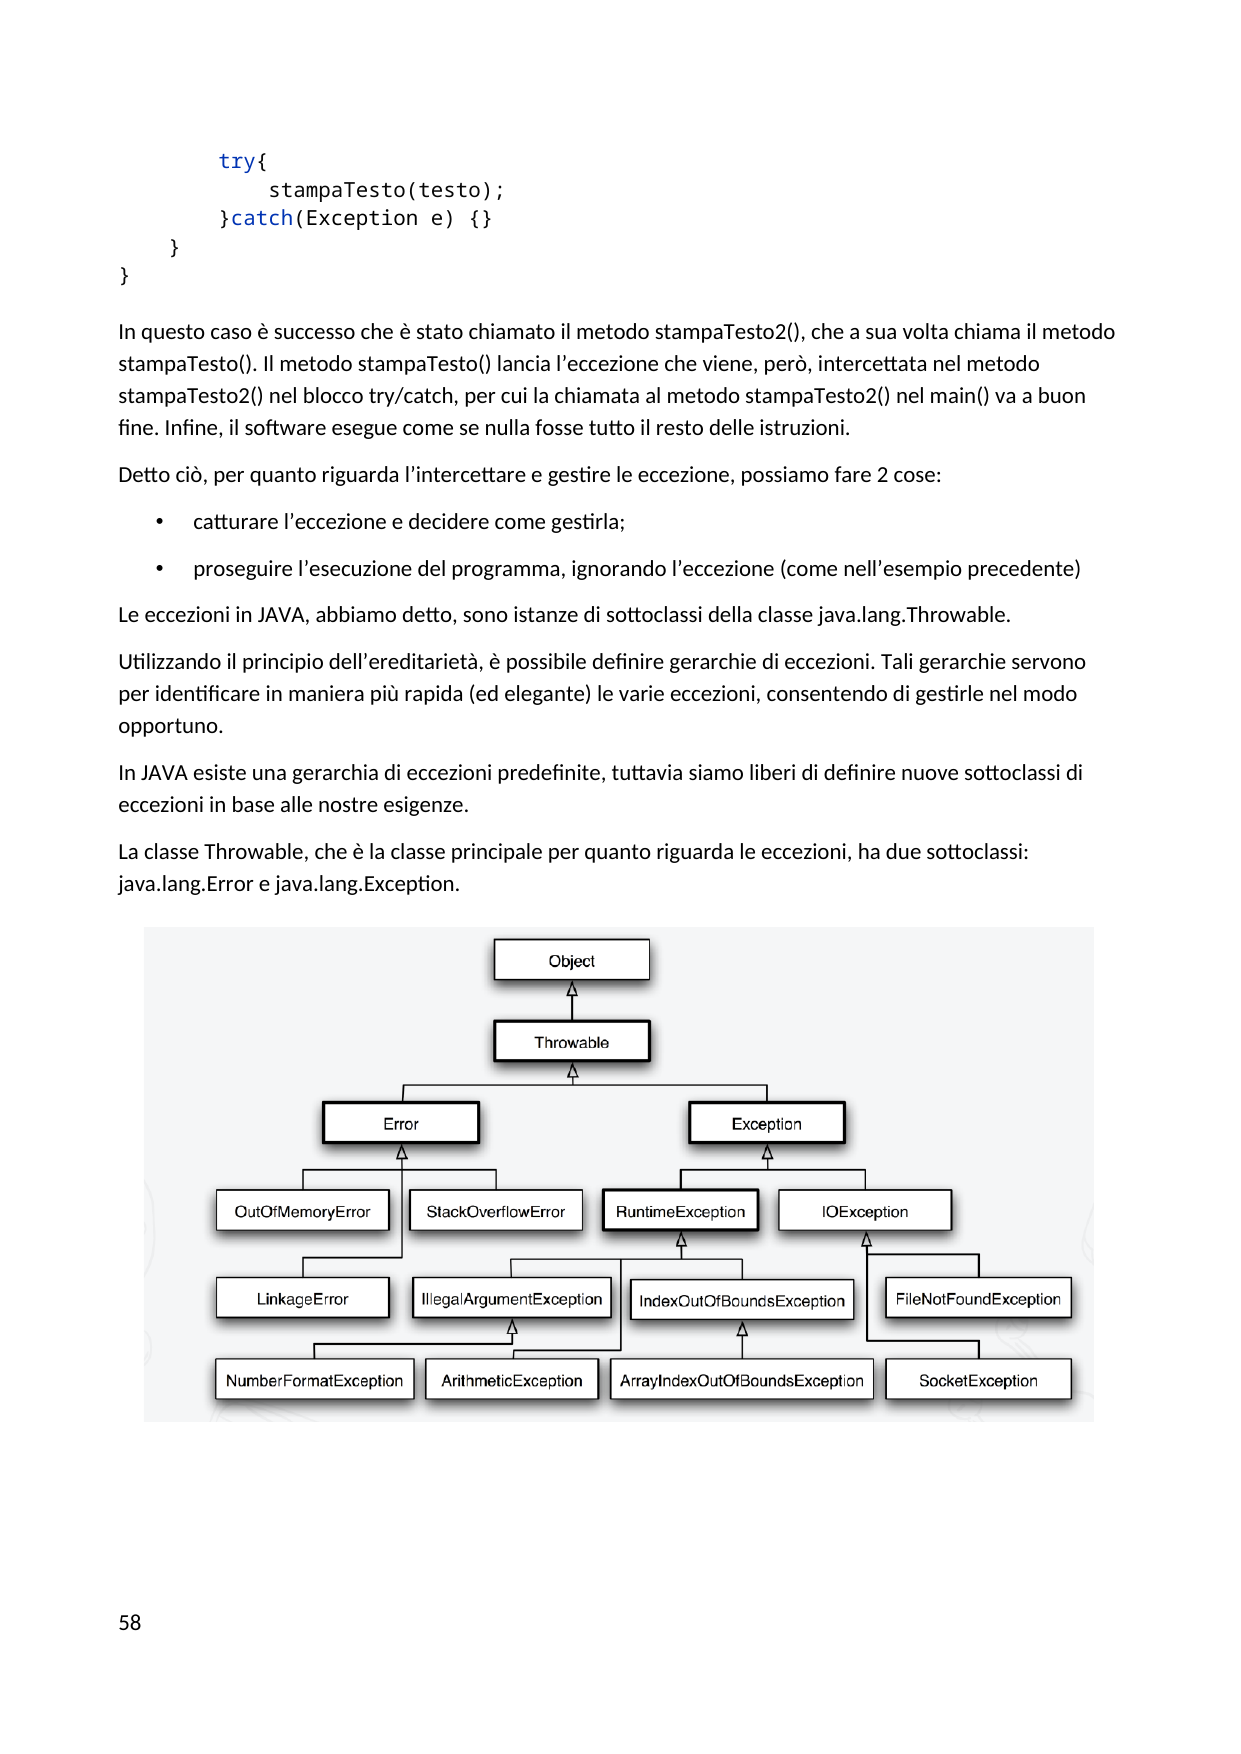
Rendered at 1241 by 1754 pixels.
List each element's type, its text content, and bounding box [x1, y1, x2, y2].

text Le eccezioni in JAVA, abbiamo detto, sono istanze di sottoclassi della classe java.lang.Throwable. [118, 600, 1122, 628]
text In JAVA esiste una gerarchia di eccezioni predefinite, tuttavia siamo liberi di definire nuove sottoclassi di eccezioni in base alle nostre esigenze. [118, 758, 1122, 818]
text try{ stampaTesto(testo); }catch(Exception e) {} } } [118, 118, 1122, 289]
text Detto ciò, per quanto riguarda l’intercettare e gestire le eccezione, possiamo fare 2 cose: [118, 460, 1122, 488]
text In questo caso è successo che è stato chiamato il metodo stampaTesto2(), che a sua volta chiama il metodo stampaTesto(). Il metodo stampaTesto() lancia l’eccezione che viene, però, intercettata nel metodo stampaTesto2() nel blocco try/catch, per cui la chiamata al metodo stampaTesto2() nel main() va a buon fine. Infine, il software esegue come se nulla fosse tutto il resto delle istruzioni. [118, 317, 1122, 441]
text La classe Throwable, che è la classe principale per quanto riguarda le eccezioni, ha due sottoclassi: java.lang.Error e java.lang.Exception. [118, 837, 1122, 897]
list catturare l’eccezione e decidere come gestirla; [156, 507, 1122, 535]
picture [143, 927, 1094, 1422]
list proseguire l’esecuzione del programma, ignorando l’eccezione (come nell’esempio precedente) [156, 554, 1122, 582]
text Utilizzando il principio dell’ereditarietà, è possibile definire gerarchie di eccezioni. Tali gerarchie servono per identificare in maniera più rapida (ed elegante) le varie eccezioni, consentendo di gestirle nel modo opportuno. [118, 647, 1122, 739]
